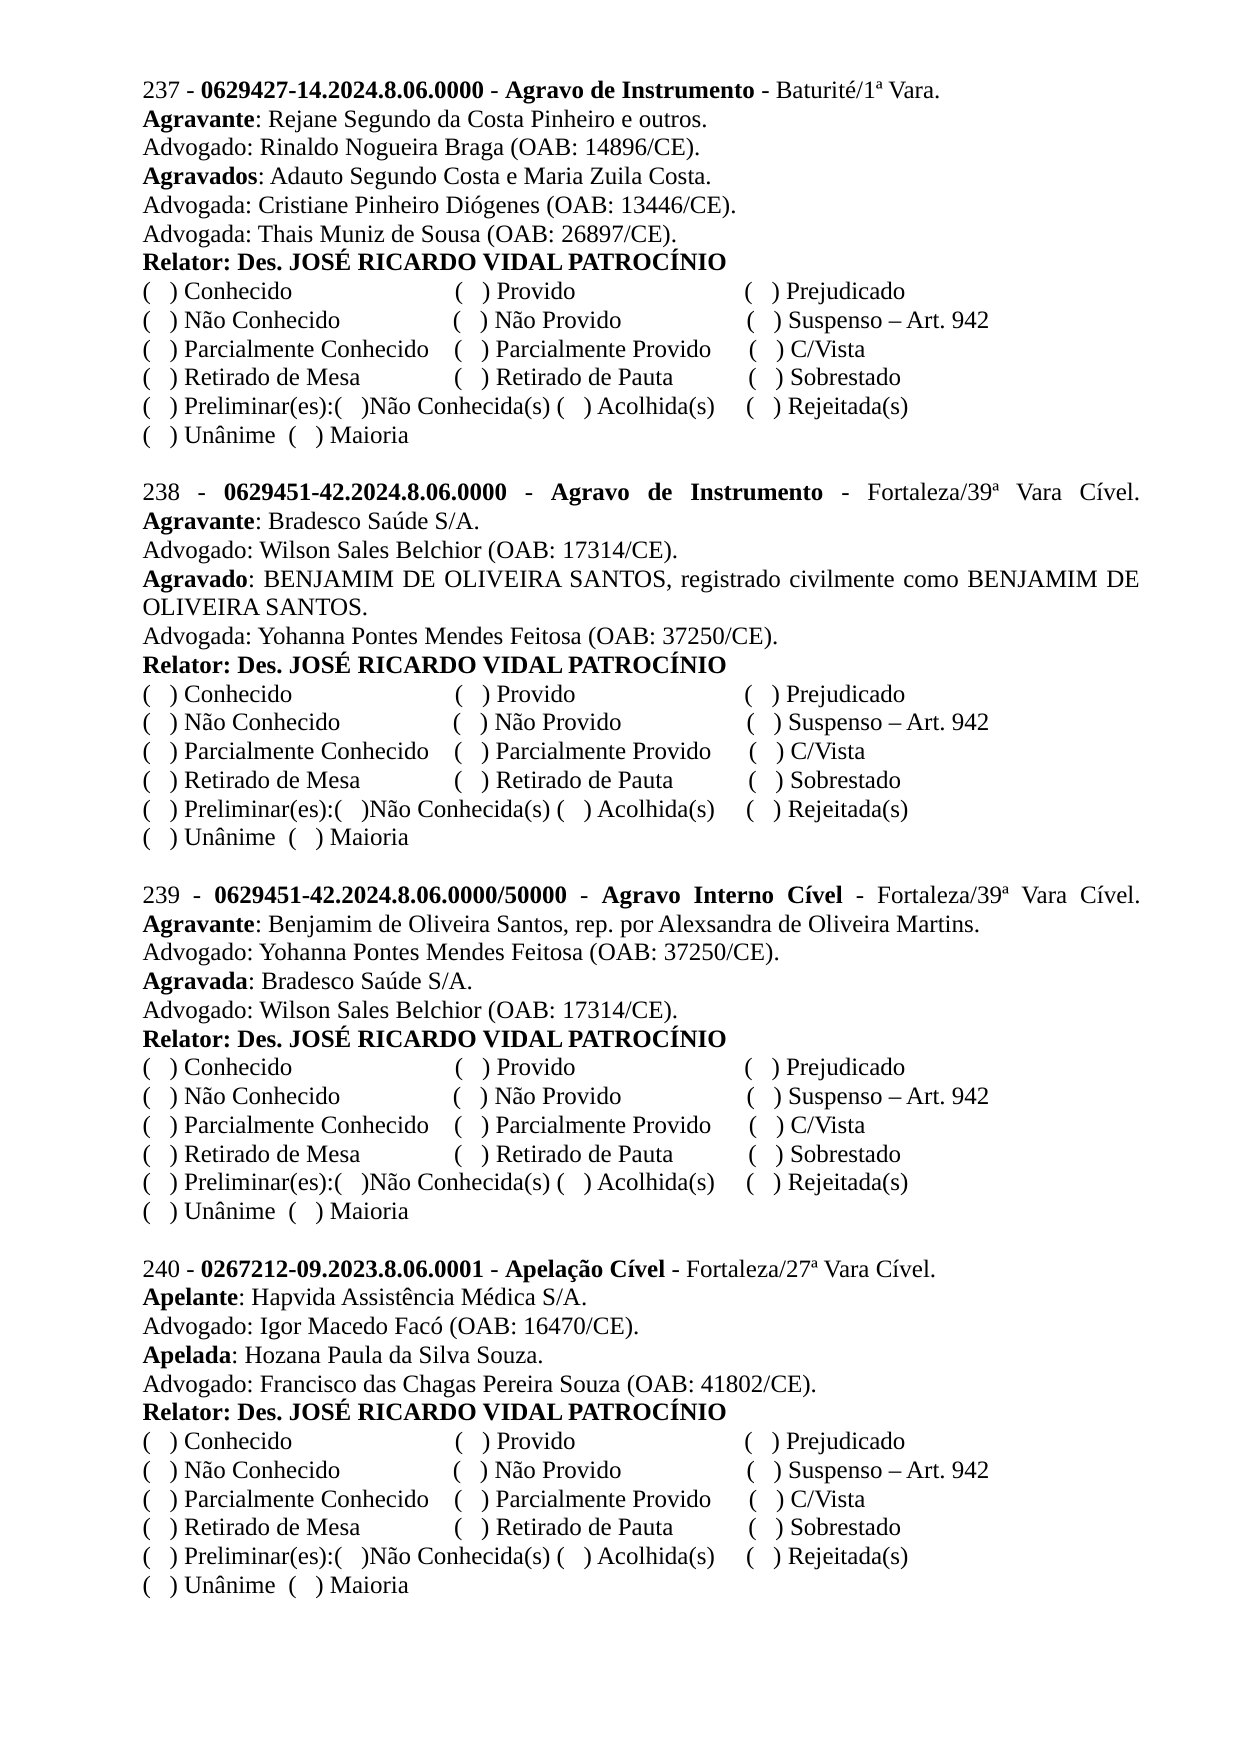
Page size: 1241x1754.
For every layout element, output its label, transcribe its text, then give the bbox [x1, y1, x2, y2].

text ( ) Parcialmente Conhecido ( ) Parcialmente Provido ( ) C/Vista [142, 334, 1158, 362]
text ( ) Retirado de Mesa ( ) Retirado de Pauta ( ) Sobrestado [142, 1139, 1158, 1167]
text Apelada: Hozana Paula da Silva Souza. [142, 1340, 1141, 1369]
text ( ) Parcialmente Conhecido ( ) Parcialmente Provido ( ) C/Vista [142, 736, 1158, 765]
text ( ) Retirado de Mesa ( ) Retirado de Pauta ( ) Sobrestado [142, 765, 1158, 794]
text ( ) Conhecido ( ) Provido ( ) Prejudicado [142, 1426, 1141, 1455]
text ( ) Preliminar(es):( )Não Conhecida(s) ( ) Acolhida(s) ( ) Rejeitada(s) [142, 1167, 1158, 1196]
text Relator: Des. JOSÉ RICARDO VIDAL PATROCÍNIO [142, 1397, 1141, 1426]
text Advogada: Cristiane Pinheiro Diógenes (OAB: 13446/CE). [142, 190, 1141, 219]
text ( ) Não Conhecido ( ) Não Provido ( ) Suspenso – Art. 942 [142, 1081, 1158, 1110]
text Advogado: Wilson Sales Belchior (OAB: 17314/CE). [142, 535, 1141, 564]
text Advogado: Wilson Sales Belchior (OAB: 17314/CE). [142, 995, 1141, 1024]
text 240 - 0267212-09.2023.8.06.0001 - Apelação Cível - Fortaleza/27ª Vara Cível. [142, 1254, 1141, 1282]
text ( ) Retirado de Mesa ( ) Retirado de Pauta ( ) Sobrestado [142, 362, 1158, 391]
text ( ) Unânime ( ) Maioria [142, 822, 1158, 851]
text ( ) Não Conhecido ( ) Não Provido ( ) Suspenso – Art. 942 [142, 1455, 1158, 1484]
text 237 - 0629427-14.2024.8.06.0000 - Agravo de Instrumento - Baturité/1ª Vara. [142, 75, 1141, 104]
text Agravado: BENJAMIM DE OLIVEIRA SANTOS, registrado civilmente como BENJAMIM DE OLIVEIRA SANTOS. [142, 564, 1141, 621]
text ( ) Unânime ( ) Maioria [142, 420, 1158, 449]
text ( ) Conhecido ( ) Provido ( ) Prejudicado [142, 679, 1141, 707]
text Advogado: Rinaldo Nogueira Braga (OAB: 14896/CE). [142, 132, 1141, 161]
text ( ) Preliminar(es):( )Não Conhecida(s) ( ) Acolhida(s) ( ) Rejeitada(s) [142, 391, 1158, 420]
text 239 - 0629451-42.2024.8.06.0000/50000 - Agravo Interno Cível - Fortaleza/39ª Vara Cível. Agravante: Benjamim de Oliveira Santos, rep. por Alexsandra de Oliveira Martins. [142, 880, 1141, 937]
text ( ) Conhecido ( ) Provido ( ) Prejudicado [142, 276, 1141, 305]
text Advogado: Francisco das Chagas Pereira Souza (OAB: 41802/CE). [142, 1369, 1141, 1397]
text Advogada: Yohanna Pontes Mendes Feitosa (OAB: 37250/CE). [142, 621, 1141, 650]
text Advogado: Yohanna Pontes Mendes Feitosa (OAB: 37250/CE). [142, 937, 1141, 966]
text ( ) Não Conhecido ( ) Não Provido ( ) Suspenso – Art. 942 [142, 707, 1158, 736]
text Advogada: Thais Muniz de Sousa (OAB: 26897/CE). [142, 219, 1141, 247]
text ( ) Unânime ( ) Maioria [142, 1570, 1158, 1599]
text ( ) Retirado de Mesa ( ) Retirado de Pauta ( ) Sobrestado [142, 1512, 1158, 1541]
text ( ) Parcialmente Conhecido ( ) Parcialmente Provido ( ) C/Vista [142, 1484, 1158, 1512]
text Relator: Des. JOSÉ RICARDO VIDAL PATROCÍNIO [142, 1024, 1141, 1052]
text ( ) Unânime ( ) Maioria [142, 1196, 1158, 1225]
text Relator: Des. JOSÉ RICARDO VIDAL PATROCÍNIO [142, 247, 1141, 276]
text ( ) Conhecido ( ) Provido ( ) Prejudicado [142, 1052, 1141, 1081]
text Apelante: Hapvida Assistência Médica S/A. [142, 1282, 1141, 1311]
text Advogado: Igor Macedo Facó (OAB: 16470/CE). [142, 1311, 1141, 1340]
text Agravada: Bradesco Saúde S/A. [142, 966, 1141, 995]
text Agravados: Adauto Segundo Costa e Maria Zuila Costa. [142, 161, 1141, 190]
text ( ) Preliminar(es):( )Não Conhecida(s) ( ) Acolhida(s) ( ) Rejeitada(s) [142, 794, 1158, 822]
text ( ) Não Conhecido ( ) Não Provido ( ) Suspenso – Art. 942 [142, 305, 1158, 334]
text Agravante: Rejane Segundo da Costa Pinheiro e outros. [142, 104, 1141, 132]
text 238 - 0629451-42.2024.8.06.0000 - Agravo de Instrumento - Fortaleza/39ª Vara Cível. Agravante: Bradesco Saúde S/A. [142, 477, 1141, 535]
text ( ) Parcialmente Conhecido ( ) Parcialmente Provido ( ) C/Vista [142, 1110, 1158, 1139]
text Relator: Des. JOSÉ RICARDO VIDAL PATROCÍNIO [142, 650, 1141, 679]
text ( ) Preliminar(es):( )Não Conhecida(s) ( ) Acolhida(s) ( ) Rejeitada(s) [142, 1541, 1158, 1570]
